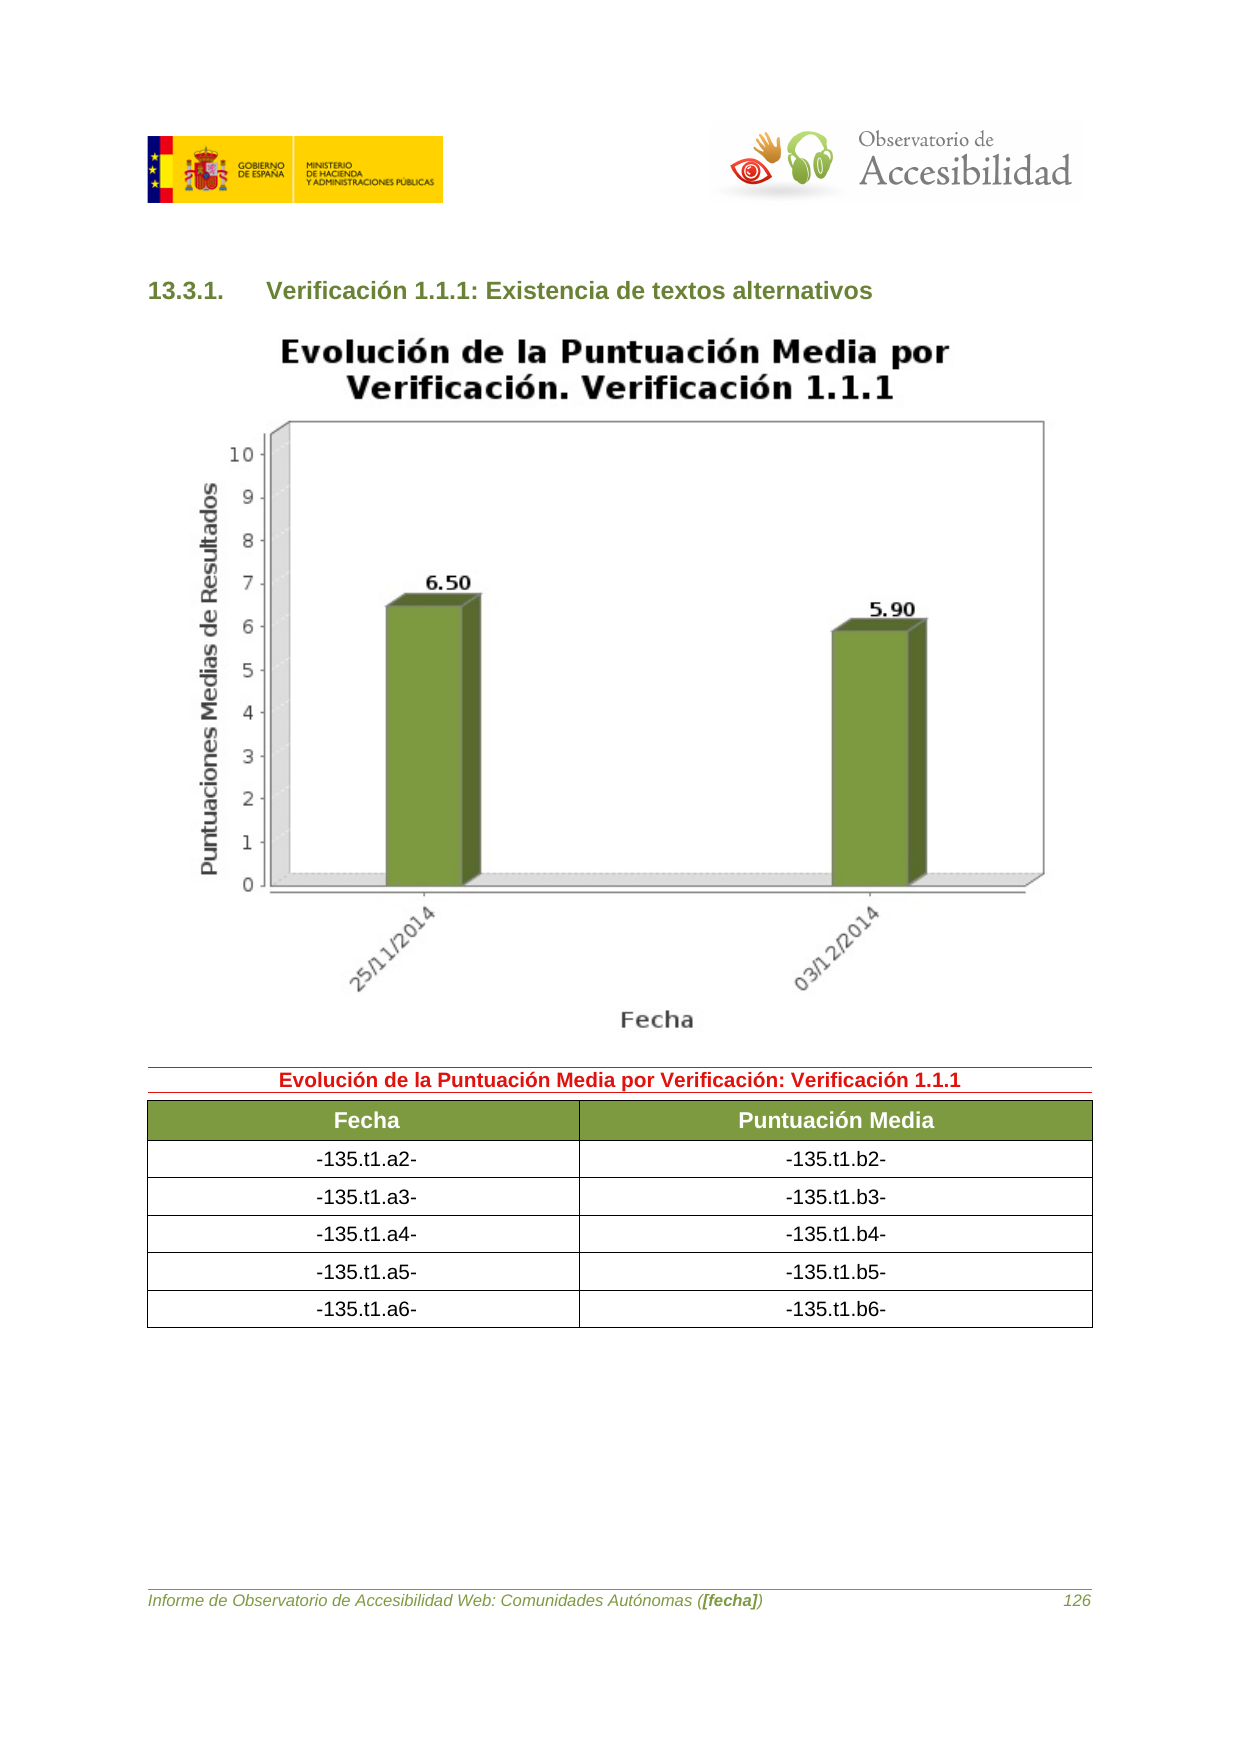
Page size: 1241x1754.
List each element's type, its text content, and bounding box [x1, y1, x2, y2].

table_cell -135.t1.b5- [580, 1253, 1092, 1290]
table_cell -135.t1.b2- [580, 1141, 1092, 1177]
table_cell -135.t1.b4- [580, 1216, 1092, 1252]
list Verificación 1.1.1: Existencia de textos alternativos [148, 276, 1092, 304]
table_cell -135.t1.a2- [148, 1141, 579, 1177]
table_cell -135.t1.b6- [580, 1291, 1092, 1327]
table_cell -135.t1.a5- [148, 1253, 579, 1290]
picture [147, 136, 443, 203]
table_cell -135.t1.a6- [148, 1291, 579, 1327]
table_cell -135.t1.a4- [148, 1216, 579, 1252]
table_header Puntuación Media [580, 1101, 1092, 1140]
table_cell -135.t1.a3- [148, 1178, 579, 1215]
table_header Fecha [148, 1101, 579, 1140]
text Evolución de la Puntuación Media por Verificación: Verificación 1.1.1 [148, 1068, 1092, 1092]
table_cell -135.t1.b3- [580, 1178, 1092, 1215]
picture [178, 332, 1062, 1042]
picture [710, 122, 1086, 205]
